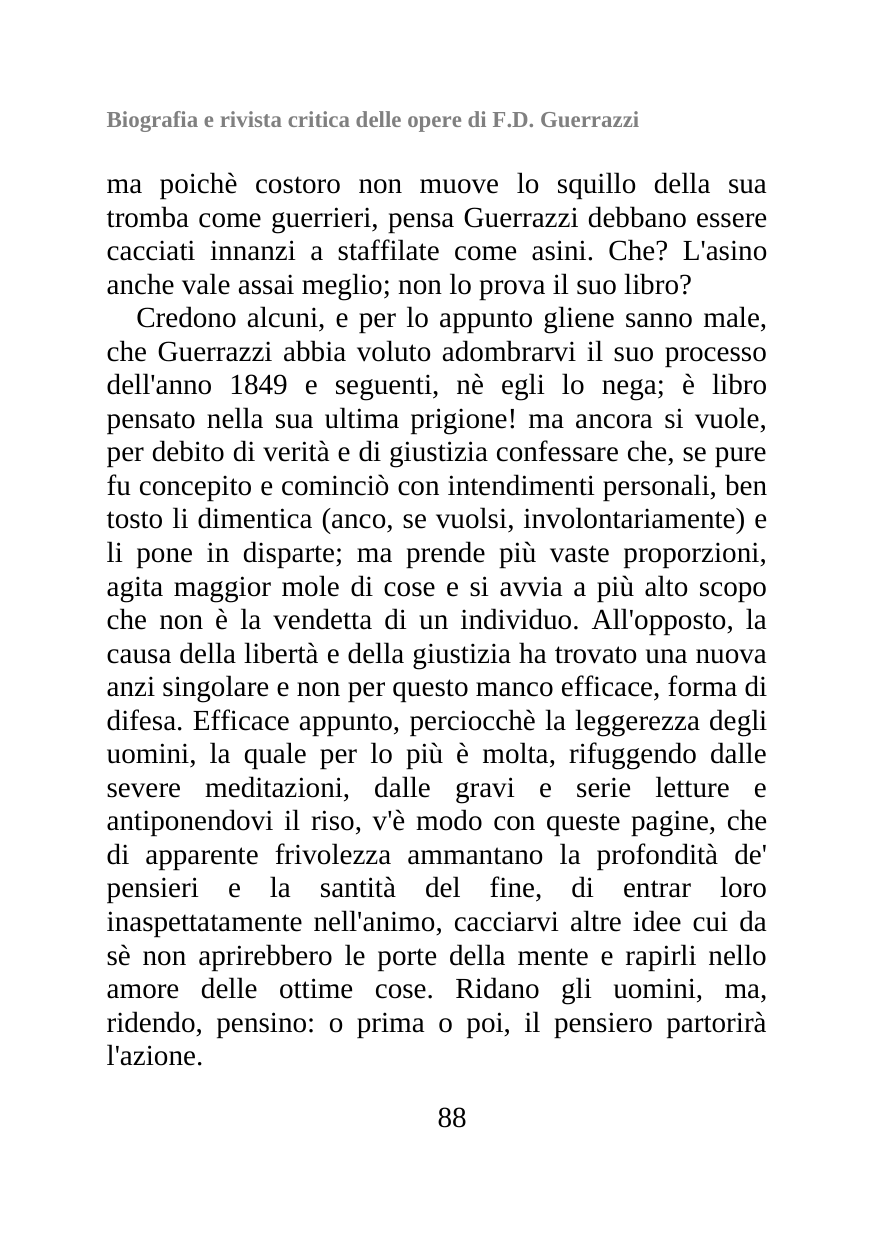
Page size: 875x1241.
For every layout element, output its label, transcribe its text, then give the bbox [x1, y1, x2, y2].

text ma poichè costoro non muove lo squillo della sua tromba come guerrieri, pensa Guerrazzi debbano essere cacciati innanzi a staffilate come asini. Che? L'asino anche vale assai meglio; non lo prova il suo libro? [106, 166, 768, 300]
text Credono alcuni, e per lo appunto gliene sanno male, che Guerrazzi abbia voluto adombrarvi il suo processo dell'anno 1849 e seguenti, nè egli lo nega; è libro pensato nella sua ultima prigione! ma ancora si vuole, per debito di verità e di giustizia confessare che, se pure fu concepito e cominciò con intendimenti personali, ben tosto li dimentica (anco, se vuolsi, involontariamente) e li pone in disparte; ma prende più vaste proporzioni, agita maggior mole di cose e si avvia a più alto scopo che non è la vendetta di un individuo. All'opposto, la causa della libertà e della giustizia ha trovato una nuova anzi singolare e non per questo manco efficace, forma di difesa. Efficace appunto, perciocchè la leggerezza degli uomini, la quale per lo più è molta, rifuggendo dalle severe meditazioni, dalle gravi e serie letture e antiponendovi il riso, v'è modo con queste pagine, che di apparente frivolezza ammantano la profondità de' pensieri e la santità del fine, di entrar loro inaspettatamente nell'animo, cacciarvi altre idee cui da sè non aprirebbero le porte della mente e rapirli nello amore delle ottime cose. Ridano gli uomini, ma, ridendo, pensino: o prima o poi, il pensiero partorirà l'azione. [106, 300, 768, 1072]
